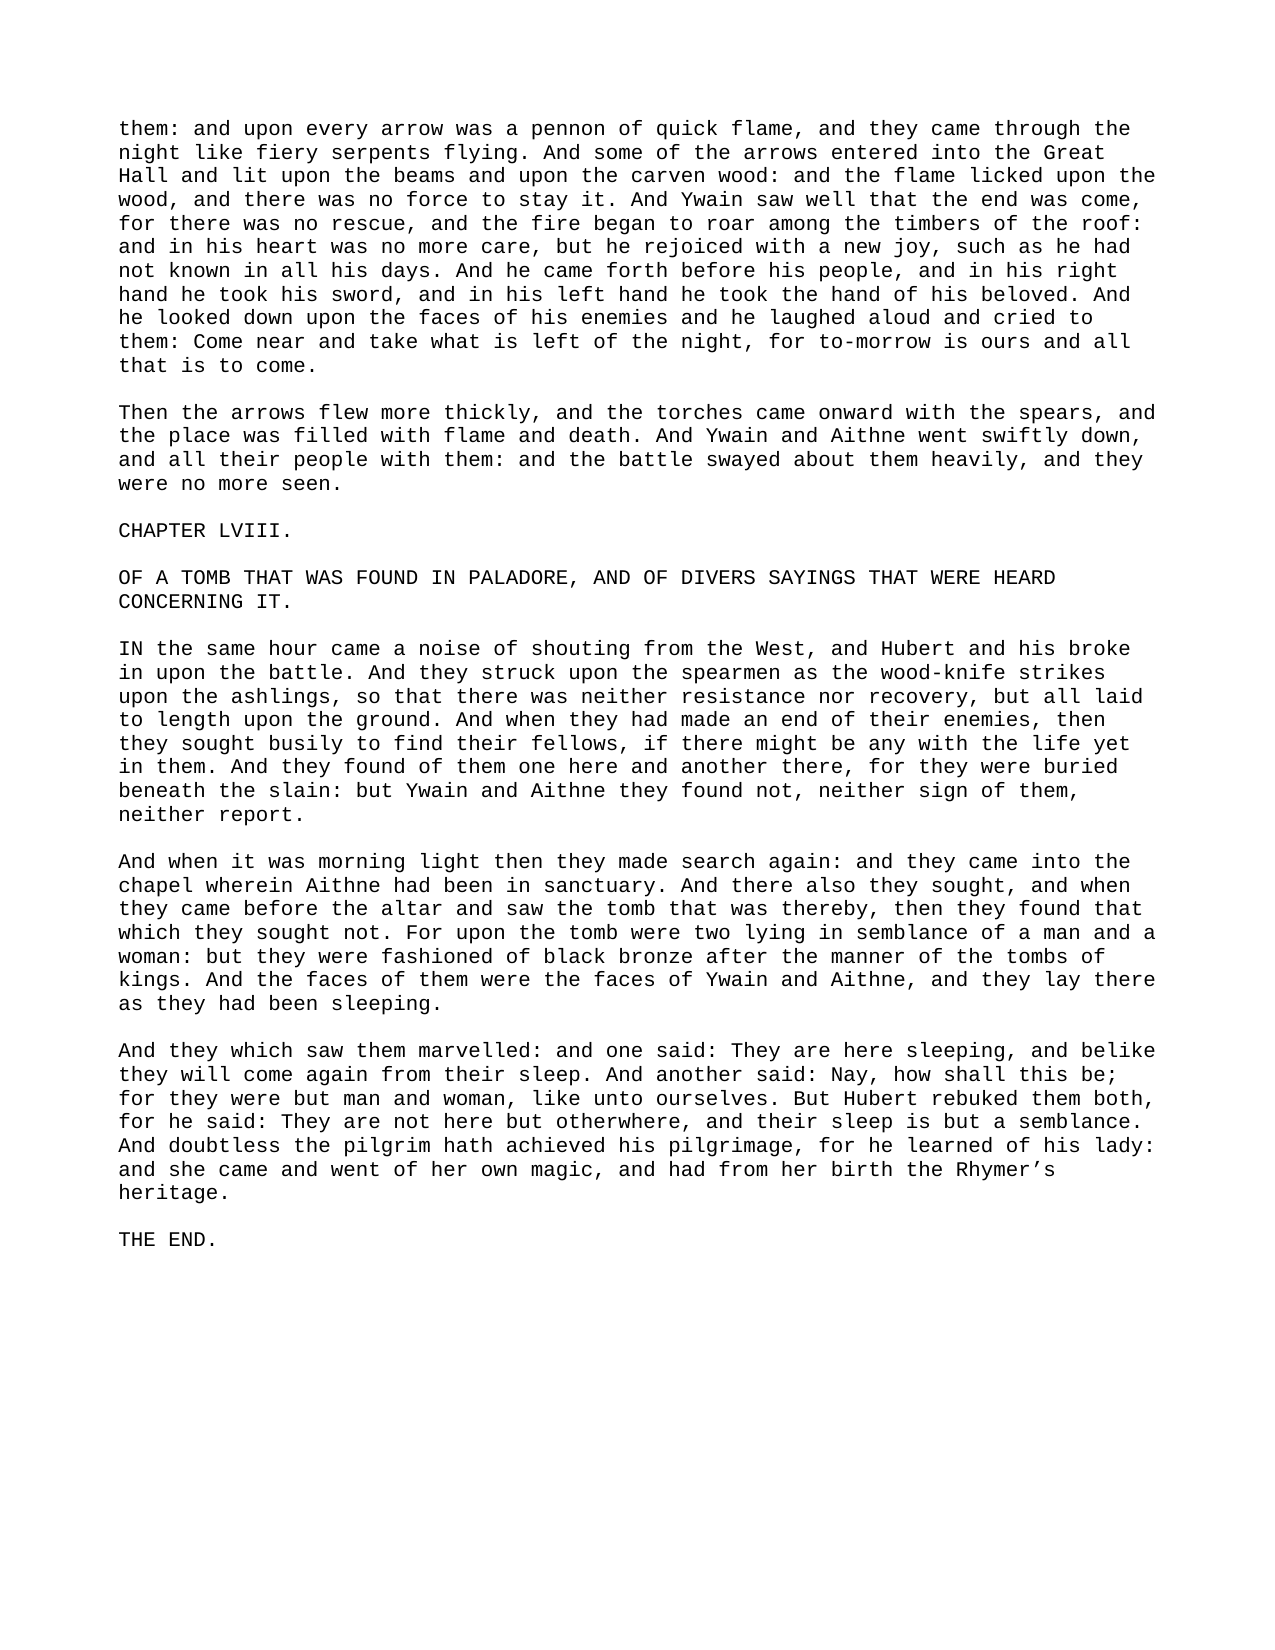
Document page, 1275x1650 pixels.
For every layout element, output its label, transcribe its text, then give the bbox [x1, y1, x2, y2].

text And when it was morning light then they made search again: and they came into the chapel wherein Aithne had been in sanctuary. And there also they sought, and when they came before the altar and saw the tomb that was thereby, then they found that which they sought not. For upon the tomb were two lying in semblance of a man and a woman: but they were fashioned of black bronze after the manner of the tombs of kings. And the faces of them were the faces of Ywain and Aithne, and they lay there as they had been sleeping. [118, 851, 1157, 1017]
text And they which saw them marvelled: and one said: They are here sleeping, and belike they will come again from their sleep. And another said: Nay, how shall this be; for they were but man and woman, like unto ourselves. But Hubert rebuked them both, for he said: They are not here but otherwhere, and their sleep is but a semblance. And doubtless the pilgrim hath achieved his pilgrimage, for he learned of his lady: and she came and went of her own magic, and had from her birth the Rhymer’s heritage. [118, 1040, 1157, 1206]
text CHAPTER LVIII. [118, 520, 1157, 544]
text Then the arrows flew more thickly, and the torches came onward with the spears, and the place was filled with flame and death. And Ywain and Aithne went swiftly down, and all their people with them: and the battle swayed about them heavily, and they were no more seen. [118, 402, 1157, 496]
text them: and upon every arrow was a pennon of quick flame, and they came through the night like fiery serpents flying. And some of the arrows entered into the Great Hall and lit upon the beams and upon the carven wood: and the flame licked upon the wood, and there was no force to stay it. And Ywain saw well that the end was come, for there was no rescue, and the fire began to roar among the timbers of the roof: and in his heart was no more care, but he rejoiced with a new joy, such as he had not known in all his days. And he came forth before his people, and in his right hand he took his sword, and in his left hand he took the hand of his beloved. And he looked down upon the faces of his enemies and he laughed aloud and cried to them: Come near and take what is left of the night, for to-morrow is ours and all that is to come. [118, 118, 1157, 378]
text OF A TOMB THAT WAS FOUND IN PALADORE, AND OF DIVERS SAYINGS THAT WERE HEARD CONCERNING IT. [118, 567, 1157, 615]
text IN the same hour came a noise of shouting from the West, and Hubert and his broke in upon the battle. And they struck upon the spearmen as the wood-knife strikes upon the ashlings, so that there was neither resistance nor recovery, but all laid to length upon the ground. And when they had made an end of their enemies, then they sought busily to find their fellows, if there might be any with the life yet in them. And they found of them one here and another there, for they were buried beneath the slain: but Ywain and Aithne they found not, neither sign of them, neither report. [118, 638, 1157, 827]
text THE END. [118, 1229, 1157, 1253]
